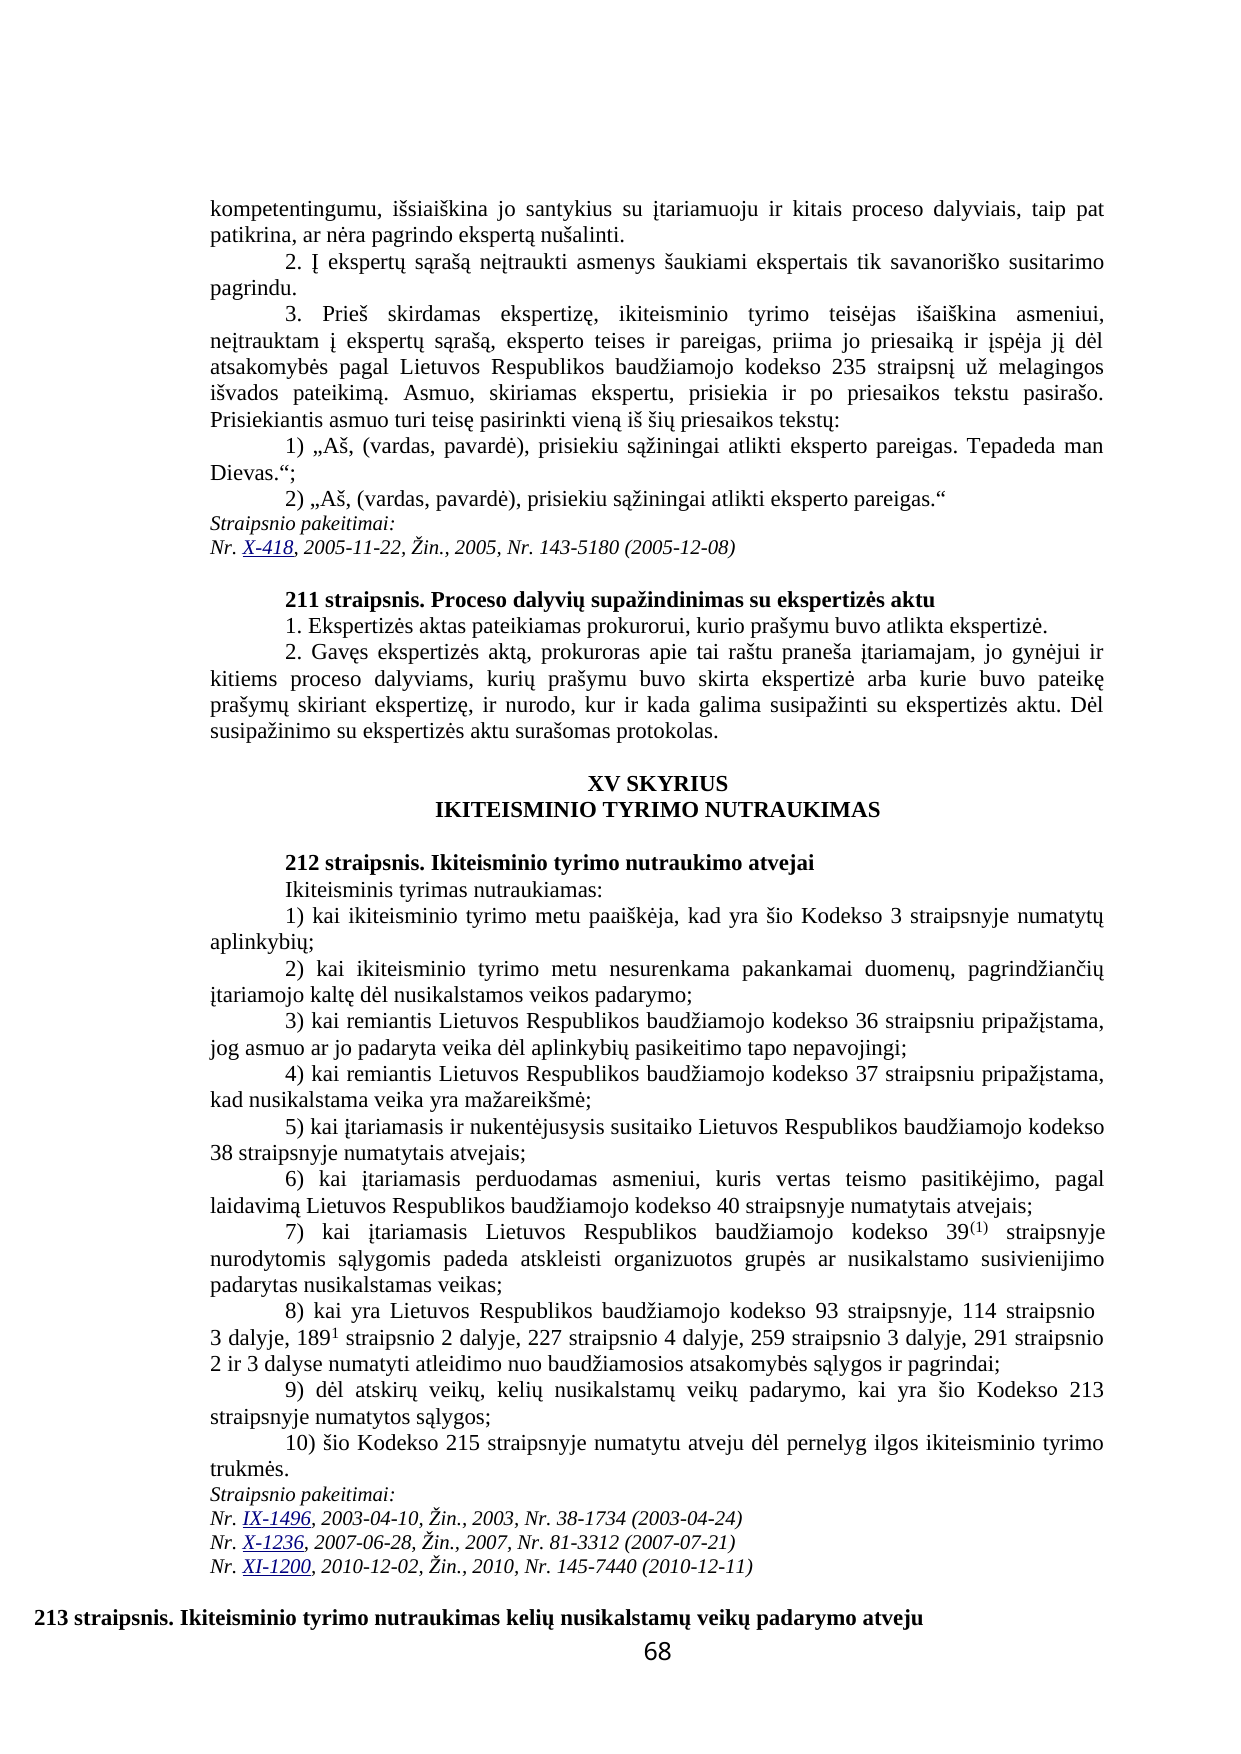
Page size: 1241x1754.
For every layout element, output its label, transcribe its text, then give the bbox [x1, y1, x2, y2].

text 2) „Aš, (vardas, pavardė), prisiekiu sąžiningai atlikti eksperto pareigas.“ [210, 485, 1106, 511]
text 7) kai įtariamasis Lietuvos Respublikos baudžiamojo kodekso 39(1) straipsnyje nurodytomis sąlygomis padeda atskleisti organizuotos grupės ar nusikalstamo susivienijimo padarytas nusikalstamas veikas; [210, 1218, 1106, 1297]
text Straipsnio pakeitimai: [210, 511, 1106, 535]
text 4) kai remiantis Lietuvos Respublikos baudžiamojo kodekso 37 straipsniu pripažįstama, kad nusikalstama veika yra mažareikšmė; [210, 1060, 1106, 1113]
text Nr. XI-1200, 2010-12-02, Žin., 2010, Nr. 145-7440 (2010-12-11) [210, 1554, 1106, 1578]
text 1. Ekspertizės aktas pateikiamas prokurorui, kurio prašymu buvo atlikta ekspertizė. [210, 612, 1106, 638]
text kompetentingumu, išsiaiškina jo santykius su įtariamuoju ir kitais proceso dalyviais, taip pat patikrina, ar nėra pagrindo ekspertą nušalinti. [210, 195, 1106, 248]
text Nr. IX-1496, 2003-04-10, Žin., 2003, Nr. 38-1734 (2003-04-24) [210, 1506, 1106, 1530]
text 10) šio Kodekso 215 straipsnyje numatytu atveju dėl pernelyg ilgos ikiteisminio tyrimo trukmės. [210, 1429, 1106, 1482]
text 9) dėl atskirų veikų, kelių nusikalstamų veikų padarymo, kai yra šio Kodekso 213 straipsnyje numatytos sąlygos; [210, 1376, 1106, 1429]
text 6) kai įtariamasis perduodamas asmeniui, kuris vertas teismo pasitikėjimo, pagal laidavimą Lietuvos Respublikos baudžiamojo kodekso 40 straipsnyje numatytais atvejais; [210, 1166, 1106, 1218]
text 213 straipsnis. Ikiteisminio tyrimo nutraukimas kelių nusikalstamų veikų padarymo atveju [34, 1604, 1106, 1631]
text 8) kai yra Lietuvos Respublikos baudžiamojo kodekso 93 straipsnyje, 114 straipsnio 3 dalyje, 1891 straipsnio 2 dalyje, 227 straipsnio 4 dalyje, 259 straipsnio 3 dalyje, 291 straipsnio 2 ir 3 dalyse numatyti atleidimo nuo baudžiamosios atsakomybės sąlygos ir pagrindai; [210, 1297, 1106, 1376]
text 211 straipsnis. Proceso dalyvių supažindinimas su ekspertizės aktu [210, 586, 1106, 612]
subtitle XV skyrius [210, 770, 1106, 797]
text 1) „Aš, (vardas, pavardė), prisiekiu sąžiningai atlikti eksperto pareigas. Tepadeda man Dievas.“; [210, 432, 1106, 485]
text Ikiteisminio tyrimo nutraukimas [210, 797, 1106, 823]
text 212 straipsnis. Ikiteisminio tyrimo nutraukimo atvejai [210, 849, 1106, 876]
text 1) kai ikiteisminio tyrimo metu paaiškėja, kad yra šio Kodekso 3 straipsnyje numatytų aplinkybių; [210, 902, 1106, 955]
text Nr. X-418, 2005-11-22, Žin., 2005, Nr. 143-5180 (2005-12-08) [210, 535, 1106, 559]
text 3) kai remiantis Lietuvos Respublikos baudžiamojo kodekso 36 straipsniu pripažįstama, jog asmuo ar jo padaryta veika dėl aplinkybių pasikeitimo tapo nepavojingi; [210, 1007, 1106, 1060]
text 3. Prieš skirdamas ekspertizę, ikiteisminio tyrimo teisėjas išaiškina asmeniui, neįtrauktam į ekspertų sąrašą, eksperto teises ir pareigas, priima jo priesaiką ir įspėja jį dėl atsakomybės pagal Lietuvos Respublikos baudžiamojo kodekso 235 straipsnį už melagingos išvados pateikimą. Asmuo, skiriamas ekspertu, prisiekia ir po priesaikos tekstu pasirašo. Prisiekiantis asmuo turi teisę pasirinkti vieną iš šių priesaikos tekstų: [210, 300, 1106, 432]
text Ikiteisminis tyrimas nutraukiamas: [210, 876, 1106, 902]
text Straipsnio pakeitimai: [210, 1482, 1106, 1506]
text 2. Gavęs ekspertizės aktą, prokuroras apie tai raštu praneša įtariamajam, jo gynėjui ir kitiems proceso dalyviams, kurių prašymu buvo skirta ekspertizė arba kurie buvo pateikę prašymų skiriant ekspertizę, ir nurodo, kur ir kada galima susipažinti su ekspertizės aktu. Dėl susipažinimo su ekspertizės aktu surašomas protokolas. [210, 638, 1106, 744]
text 2) kai ikiteisminio tyrimo metu nesurenkama pakankamai duomenų, pagrindžiančių įtariamojo kaltę dėl nusikalstamos veikos padarymo; [210, 955, 1106, 1007]
text Nr. X-1236, 2007-06-28, Žin., 2007, Nr. 81-3312 (2007-07-21) [210, 1530, 1106, 1554]
text 2. Į ekspertų sąrašą neįtraukti asmenys šaukiami ekspertais tik savanoriško susitarimo pagrindu. [210, 248, 1106, 300]
text 5) kai įtariamasis ir nukentėjusysis susitaiko Lietuvos Respublikos baudžiamojo kodekso 38 straipsnyje numatytais atvejais; [210, 1113, 1106, 1166]
